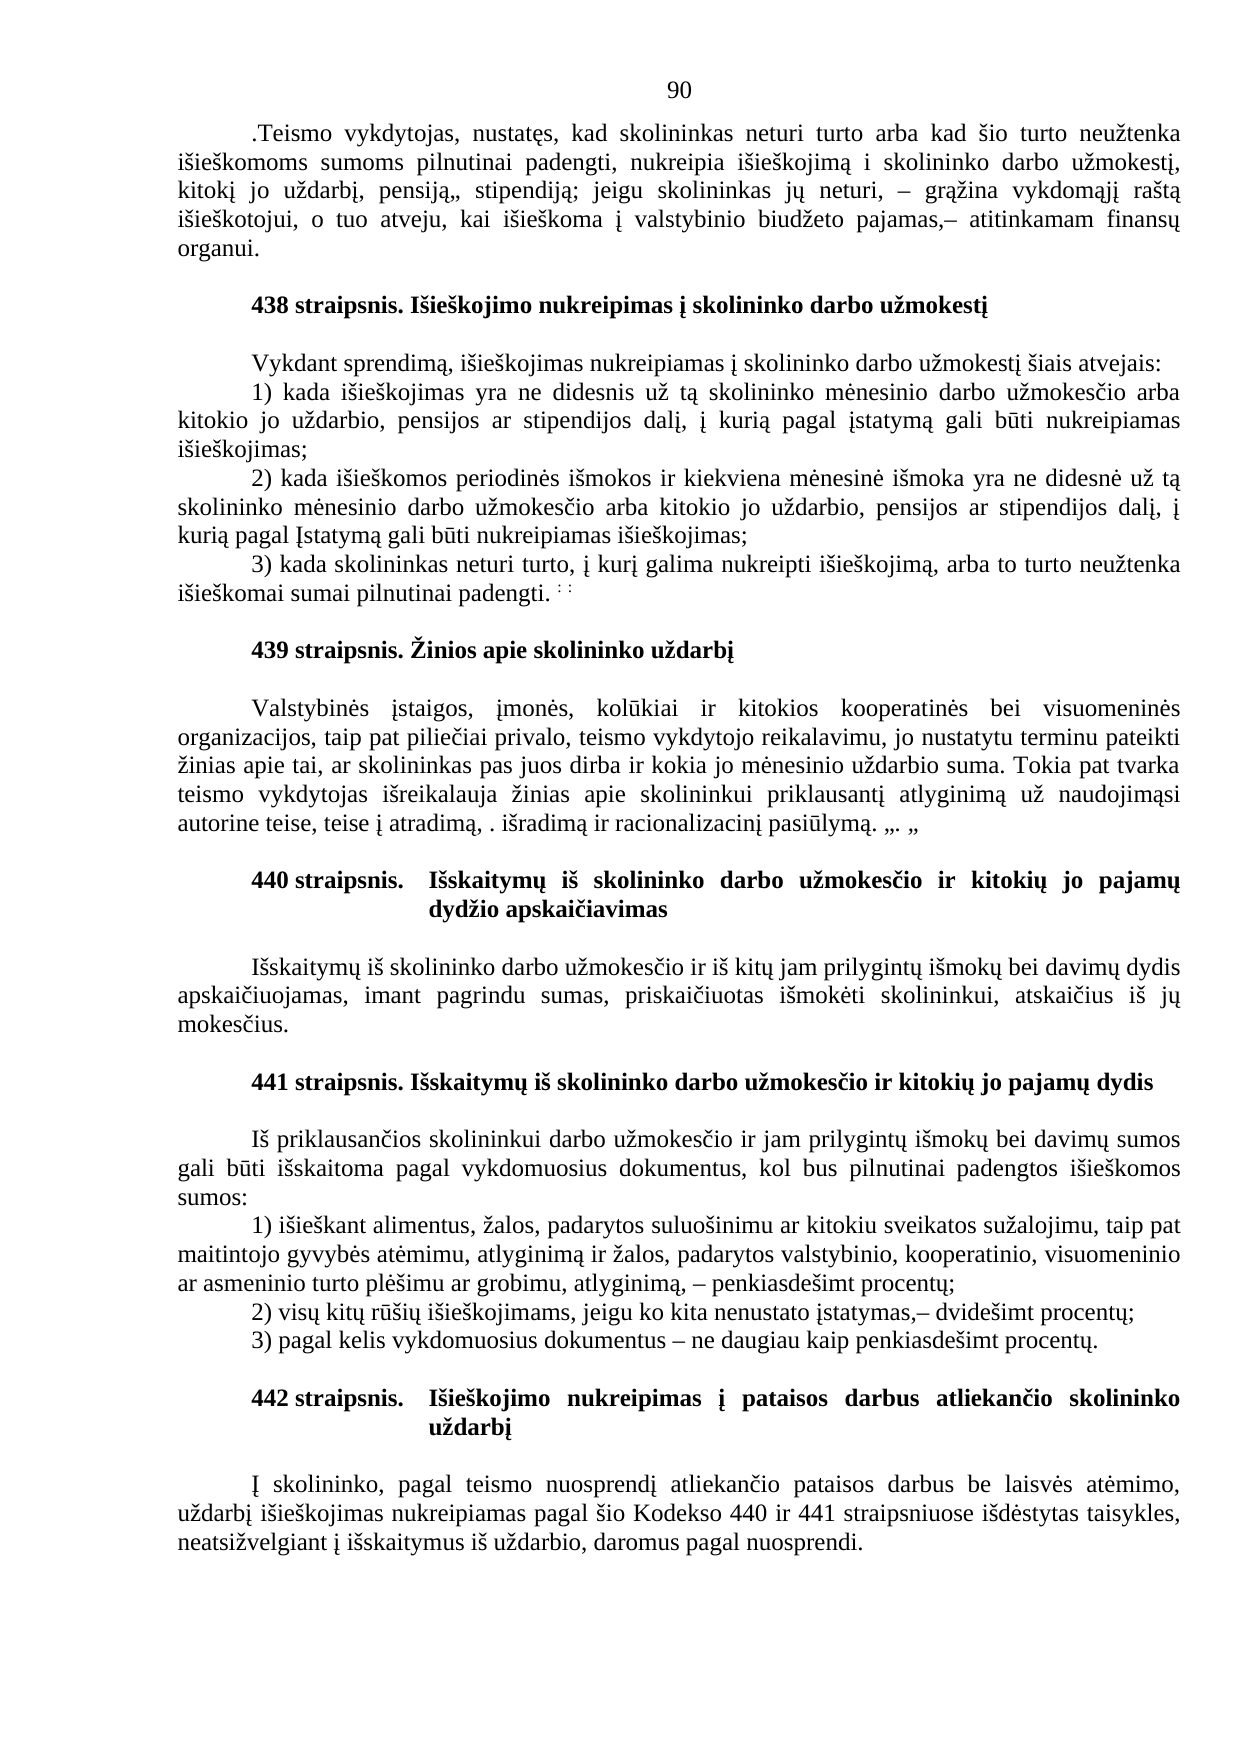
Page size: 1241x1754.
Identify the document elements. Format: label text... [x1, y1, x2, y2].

text 1) išieškant alimentus, žalos, padarytos suluošinimu ar kitokiu sveikatos sužalojimu, taip pat maitintojo gyvybės atėmimu, atlyginimą ir žalos, padarytos valstybinio, kooperatinio, visuomeninio ar asmeninio turto plėšimu ar grobimu, atlyginimą, – penkiasdešimt procentų; [177, 1211, 1181, 1297]
text Vykdant sprendimą, išieškojimas nukreipiamas į skolininko darbo užmokestį šiais atvejais: [177, 348, 1181, 377]
text 441 straipsnis. Išskaitymų iš skolininko darbo užmokesčio ir kitokių jo pajamų dydis [251, 1067, 1181, 1096]
text 2) kada išieškomos periodinės išmokos ir kiekviena mėnesinė išmoka yra ne didesnė už tą skolininko mėnesinio darbo užmokesčio arba kitokio jo uždarbio, pensijos ar stipendijos dalį, į kurią pagal Įstatymą gali būti nukreipiamas išieškojimas; [177, 463, 1181, 549]
text Valstybinės įstaigos, įmonės, kolūkiai ir kitokios kooperatinės bei visuomeninės organizacijos, taip pat piliečiai privalo, teismo vykdytojo reikalavimu, jo nustatytu terminu pateikti žinias apie tai, ar skolininkas pas juos dirba ir kokia jo mėnesinio uždarbio suma. Tokia pat tvarka teismo vykdytojas išreikalauja žinias apie skolininkui priklausantį atlyginimą už naudojimąsi autorine teise, teise į atradimą, . išradimą ir racionalizacinį pasiūlymą. „. „ [177, 693, 1181, 837]
text 1) kada išieškojimas yra ne didesnis už tą skolininko mėnesinio darbo užmokesčio arba kitokio jo uždarbio, pensijos ar stipendijos dalį, į kurią pagal įstatymą gali būti nukreipiamas išieškojimas; [177, 377, 1181, 463]
text 442 straipsnis. Išieškojimo nukreipimas į pataisos darbus atliekančio skolininko uždarbį [251, 1383, 1181, 1441]
text Į skolininko, pagal teismo nuosprendį atliekančio pataisos darbus be laisvės atėmimo, uždarbį išieškojimas nukreipiamas pagal šio Kodekso 440 ir 441 straipsniuose išdėstytas taisykles, neatsižvelgiant į išskaitymus iš uždarbio, daromus pagal nuosprendi. [177, 1469, 1181, 1556]
text 440 straipsnis. Išskaitymų iš skolininko darbo užmokesčio ir kitokių jo pajamų dydžio apskaičiavimas [251, 866, 1181, 923]
text 3) pagal kelis vykdomuosius dokumentus – ne daugiau kaip penkiasdešimt procentų. [177, 1326, 1181, 1354]
text 439 straipsnis. Žinios apie skolininko uždarbį [251, 636, 1181, 664]
text .Teismo vykdytojas, nustatęs, kad skolininkas neturi turto arba kad šio turto neužtenka išieškomoms sumoms pilnutinai padengti, nukreipia išieškojimą i skolininko darbo užmokestį, kitokį jo uždarbį, pensiją„ stipendiją; jeigu skolininkas jų neturi, – grąžina vykdomąjį raštą išieškotojui, o tuo atveju, kai išieškoma į valstybinio biudžeto pajamas,– atitinkamam finansų organui. [177, 118, 1181, 262]
text 3) kada skolininkas neturi turto, į kurį galima nukreipti išieškojimą, arba to turto neužtenka išieškomai sumai pilnutinai padengti. : : [177, 549, 1181, 607]
text 438 straipsnis. Išieškojimo nukreipimas į skolininko darbo užmokestį [251, 291, 1181, 319]
text Iš priklausančios skolininkui darbo užmokesčio ir jam prilygintų išmokų bei davimų sumos gali būti išskaitoma pagal vykdomuosius dokumentus, kol bus pilnutinai padengtos išieškomos sumos: [177, 1124, 1181, 1211]
text 2) visų kitų rūšių išieškojimams, jeigu ko kita nenustato įstatymas,– dvidešimt procentų; [177, 1297, 1181, 1326]
text Išskaitymų iš skolininko darbo užmokesčio ir iš kitų jam prilygintų išmokų bei davimų dydis apskaičiuojamas, imant pagrindu sumas, priskaičiuotas išmokėti skolininkui, atskaičius iš jų mokesčius. [177, 952, 1181, 1038]
